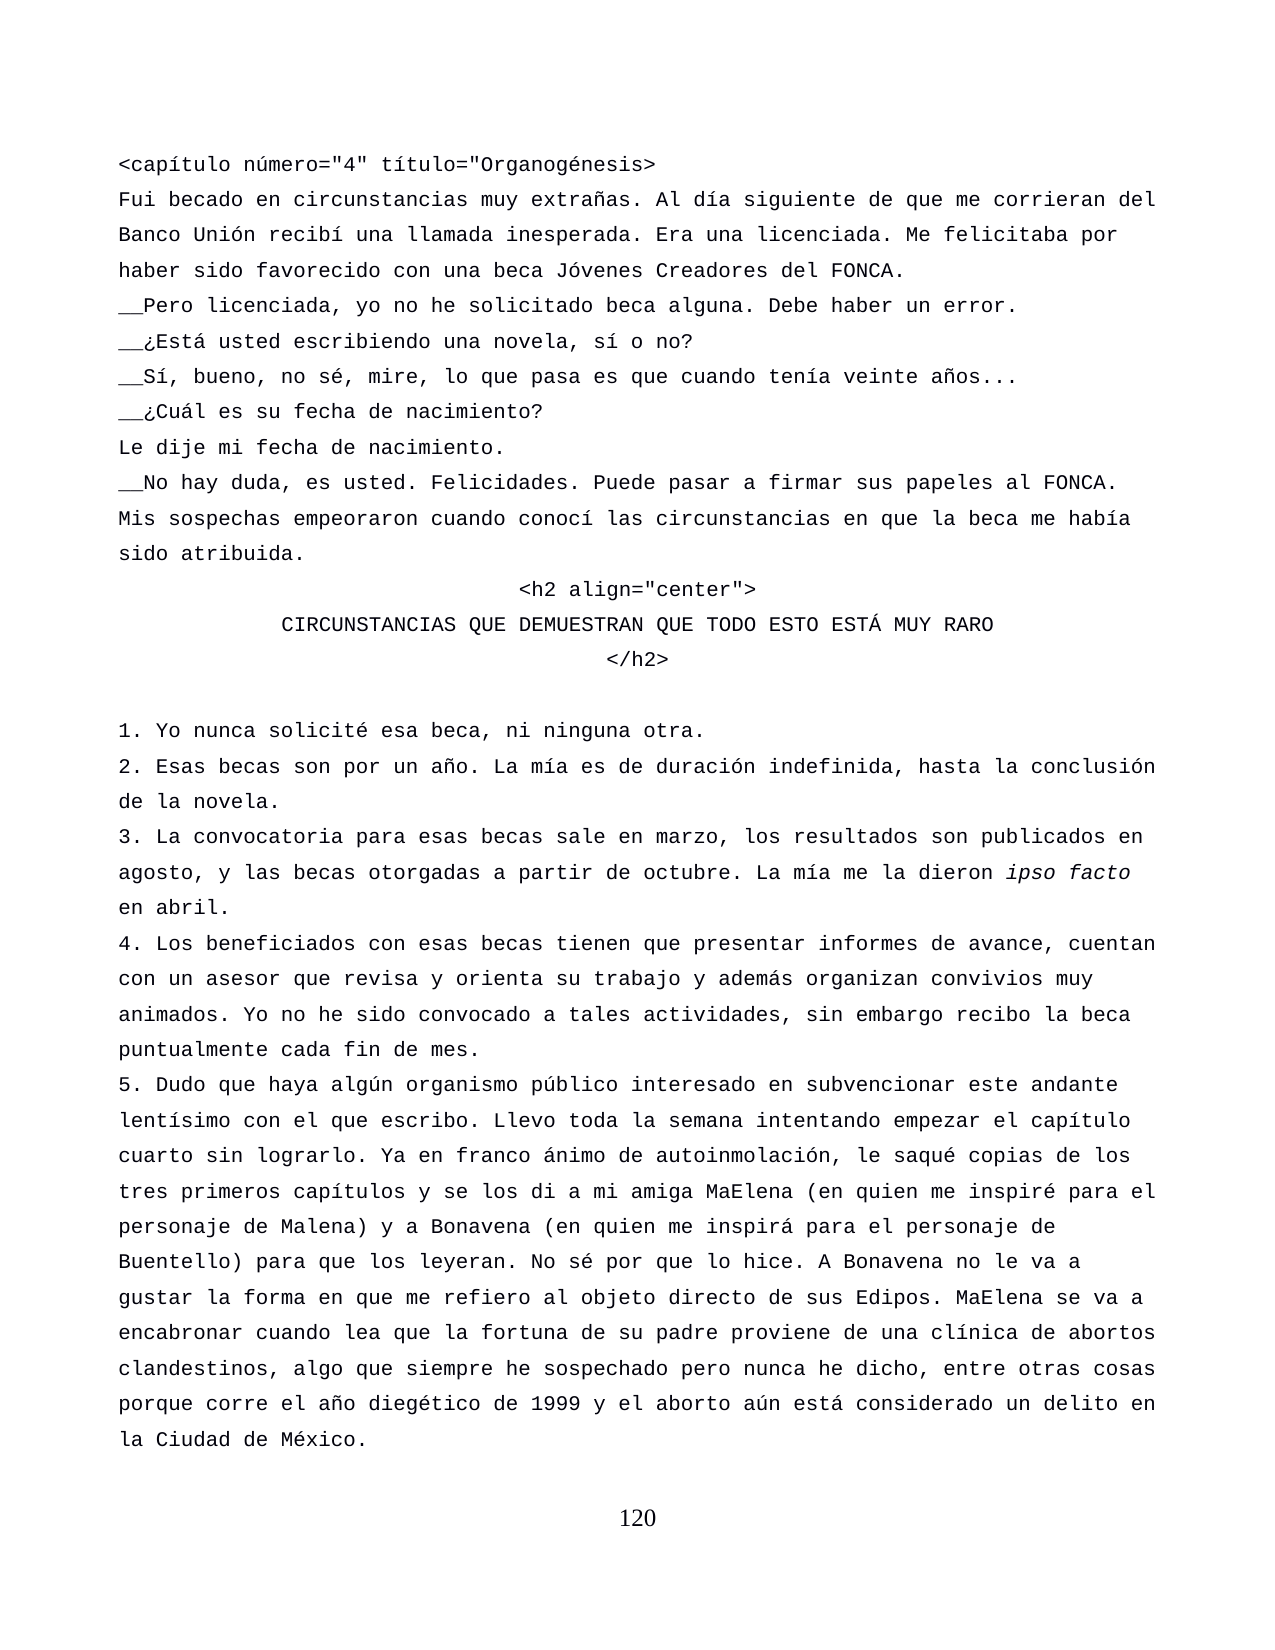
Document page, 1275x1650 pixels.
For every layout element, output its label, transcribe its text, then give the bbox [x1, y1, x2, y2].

text 3. La convocatoria para esas becas sale en marzo, los resultados son publicados en agosto, y las becas otorgadas a partir de octubre. La mía me la dieron ipso facto en abril. [118, 826, 1157, 921]
text 4. Los beneficiados con esas becas tienen que presentar informes de avance, cuentan con un asesor que revisa y orienta su trabajo y además organizan convivios muy animados. Yo no he sido convocado a tales actividades, sin embargo recibo la beca puntualmente cada fin de mes. [118, 933, 1157, 1063]
text Mis sospechas empeoraron cuando conocí las circunstancias en que la beca me había sido atribuida. [118, 508, 1157, 567]
text __¿Está usted escribiendo una novela, sí o no? [118, 331, 1157, 354]
text 2. Esas becas son por un año. La mía es de duración indefinida, hasta la conclusión de la novela. [118, 756, 1157, 815]
text <capítulo número="4" título="Organogénesis> [118, 153, 1157, 177]
text 1. Yo nunca solicité esa beca, ni ninguna otra. [118, 720, 1157, 744]
text __¿Cuál es su fecha de nacimiento? [118, 401, 1157, 425]
text __Pero licenciada, yo no he solicitado beca alguna. Debe haber un error. [118, 295, 1157, 319]
text Fui becado en circunstancias muy extrañas. Al día siguiente de que me corrieran del Banco Unión recibí una llamada inesperada. Era una licenciada. Me felicitaba por haber sido favorecido con una beca Jóvenes Creadores del FONCA. [118, 189, 1157, 283]
text __No hay duda, es usted. Felicidades. Puede pasar a firmar sus papeles al FONCA. [118, 472, 1157, 496]
text 5. Dudo que haya algún organismo público interesado en subvencionar este andante lentísimo con el que escribo. Llevo toda la semana intentando empezar el capítulo cuarto sin lograrlo. Ya en franco ánimo de autoinmolación, le saqué copias de los tres primeros capítulos y se los di a mi amiga MaElena (en quien me inspiré para el personaje de Malena) y a Bonavena (en quien me inspirá para el personaje de Buentello) para que los leyeran. No sé por que lo hice. A Bonavena no le va a gustar la forma en que me refiero al objeto directo de sus Edipos. MaElena se va a encabronar cuando lea que la fortuna de su padre proviene de una clínica de abortos clandestinos, algo que siempre he sospechado pero nunca he dicho, entre otras cosas porque corre el año diegético de 1999 y el aborto aún está considerado un delito en la Ciudad de México. [118, 1074, 1157, 1452]
text Le dije mi fecha de nacimiento. [118, 437, 1157, 461]
text </h2> [118, 649, 1157, 673]
text __Sí, bueno, no sé, mire, lo que pasa es que cuando tenía veinte años... [118, 366, 1157, 390]
text <h2 align="center"> [118, 578, 1157, 602]
text CIRCUNSTANCIAS QUE DEMUESTRAN QUE TODO ESTO ESTÁ MUY RARO [118, 614, 1157, 638]
